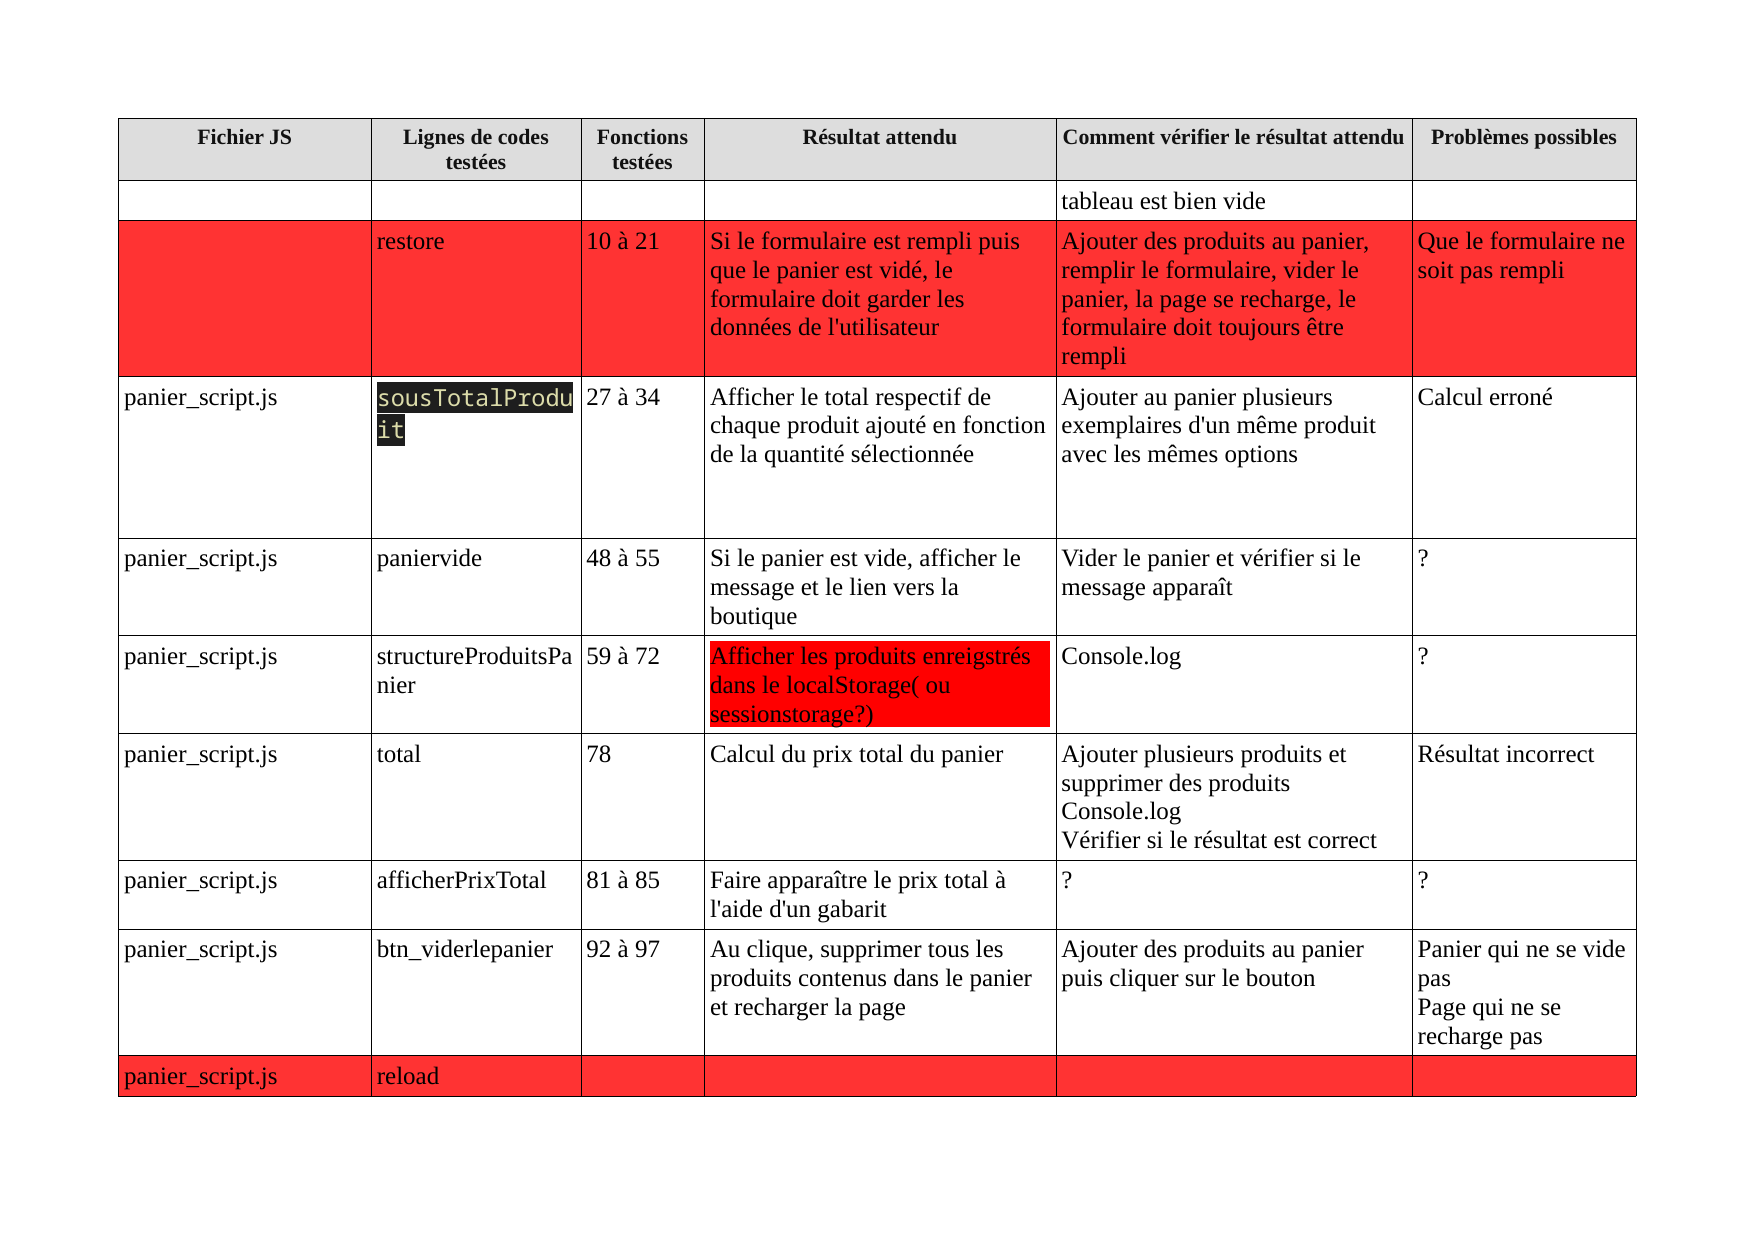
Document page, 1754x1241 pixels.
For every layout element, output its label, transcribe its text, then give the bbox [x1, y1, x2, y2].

table_cell afficherPrixTotal [372, 861, 581, 929]
table_cell panier_script.js [119, 930, 371, 1055]
table_cell [119, 181, 371, 220]
table_cell ? [1413, 861, 1636, 929]
table_cell panier_script.js [119, 377, 371, 537]
table_cell [705, 1056, 1056, 1096]
table_cell Si le panier est vide, afficher le message et le lien vers la boutique [705, 539, 1056, 635]
table_cell structureProduitsPanier [372, 636, 581, 733]
table_cell Que le formulaire ne soit pas rempli [1413, 221, 1636, 376]
table_header Fonctions testées [582, 119, 704, 180]
table_cell 81 à 85 [582, 861, 704, 929]
table_cell tableau est bien vide [1057, 181, 1412, 220]
table_cell 48 à 55 [582, 539, 704, 635]
table_cell 59 à 72 [582, 636, 704, 733]
table_cell reload [372, 1056, 581, 1096]
table_cell Ajouter des produits au panier, remplir le formulaire, vider le panier, la page se recharge, le formulaire doit toujours être rempli [1057, 221, 1412, 376]
table_cell panier_script.js [119, 636, 371, 733]
table_header Comment vérifier le résultat attendu [1057, 119, 1412, 180]
table_cell ? [1413, 636, 1636, 733]
table_cell ? [1413, 539, 1636, 635]
table_cell ? [1057, 861, 1412, 929]
table_cell Afficher le total respectif de chaque produit ajouté en fonction de la quantité sélectionnée [705, 377, 1056, 537]
table_cell [705, 181, 1056, 220]
table_cell Calcul du prix total du panier [705, 734, 1056, 860]
table_cell Si le formulaire est rempli puis que le panier est vidé, le formulaire doit garder les données de l'utilisateur [705, 221, 1056, 376]
table_cell Résultat incorrect [1413, 734, 1636, 860]
table_cell 10 à 21 [582, 221, 704, 376]
table_cell restore [372, 221, 581, 376]
table_cell [119, 221, 371, 376]
table_cell [1413, 1056, 1636, 1096]
table_cell Ajouter au panier plusieurs exemplaires d'un même produit avec les mêmes options [1057, 377, 1412, 537]
table_cell Afficher les produits enreigstrés dans le localStorage( ou sessionstorage?) [705, 636, 1056, 733]
table_cell Calcul erroné [1413, 377, 1636, 537]
table_cell paniervide [372, 539, 581, 635]
table_header Problèmes possibles [1413, 119, 1636, 180]
table_cell panier_script.js [119, 734, 371, 860]
table_cell Ajouter des produits au panier puis cliquer sur le bouton [1057, 930, 1412, 1055]
table_cell total [372, 734, 581, 860]
table_cell [1413, 181, 1636, 220]
table_cell Au clique, supprimer tous les produits contenus dans le panier et recharger la page [705, 930, 1056, 1055]
table_cell [582, 1056, 704, 1096]
table_cell panier_script.js [119, 1056, 371, 1096]
table_cell Faire apparaître le prix total à l'aide d'un gabarit [705, 861, 1056, 929]
table_cell [372, 181, 581, 220]
table_header Résultat attendu [705, 119, 1056, 180]
table_header Fichier JS [119, 119, 371, 180]
table_header Lignes de codes testées [372, 119, 581, 180]
table_cell btn_viderlepanier [372, 930, 581, 1055]
table_cell panier_script.js [119, 539, 371, 635]
table_cell 78 [582, 734, 704, 860]
table_cell Ajouter plusieurs produits et supprimer des produits Console.log Vérifier si le résultat est correct [1057, 734, 1412, 860]
table_cell Vider le panier et vérifier si le message apparaît [1057, 539, 1412, 635]
table_cell 92 à 97 [582, 930, 704, 1055]
table_cell Panier qui ne se vide pas Page qui ne se recharge pas [1413, 930, 1636, 1055]
table_cell [582, 181, 704, 220]
table_cell Console.log [1057, 636, 1412, 733]
table_cell sousTotalProduit [372, 377, 581, 537]
table_cell [1057, 1056, 1412, 1096]
table_cell panier_script.js [119, 861, 371, 929]
table_cell 27 à 34 [582, 377, 704, 537]
